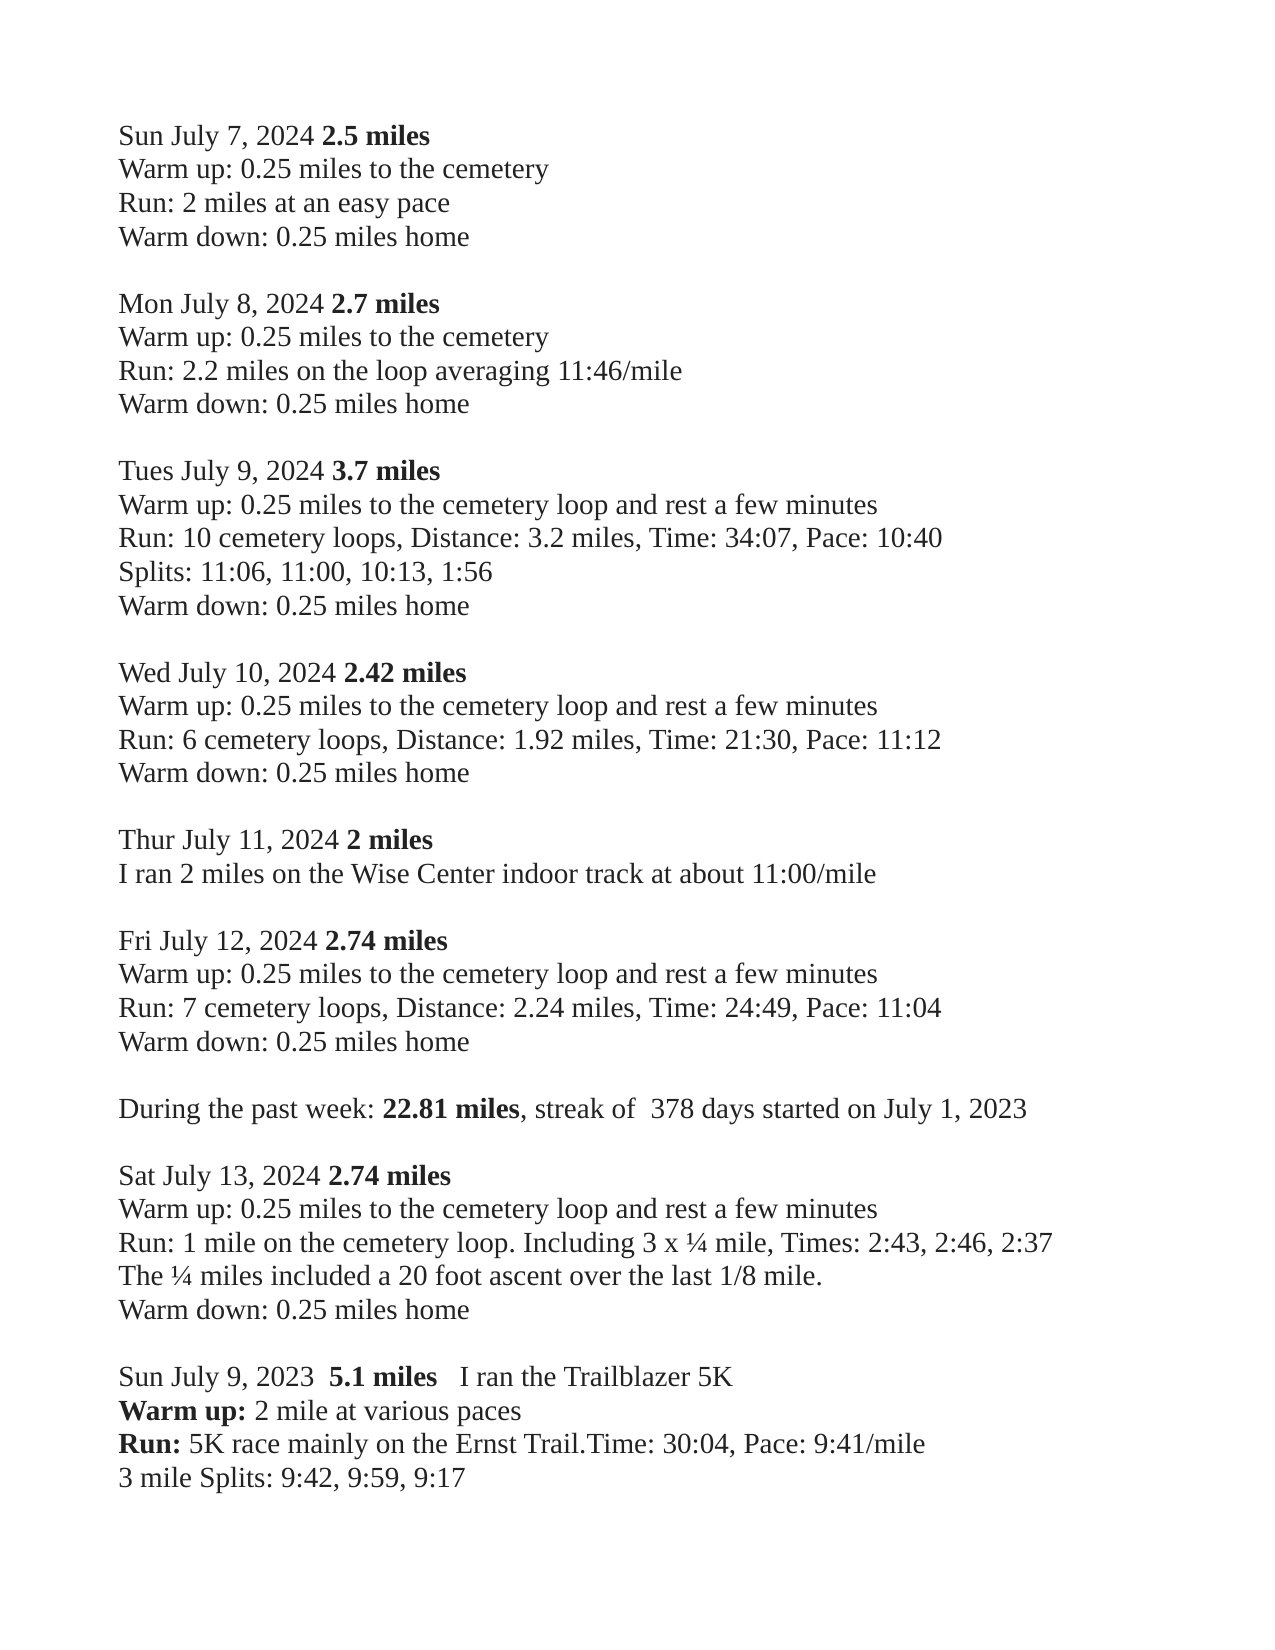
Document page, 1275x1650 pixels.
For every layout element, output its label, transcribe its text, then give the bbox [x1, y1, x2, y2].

text Sun July 7, 2024 2.5 miles [118, 118, 1161, 152]
text I ran 2 miles on the Wise Center indoor track at about 11:00/mile [118, 856, 1161, 889]
text Thur July 11, 2024 2 miles [118, 822, 1161, 856]
text Warm up: 2 mile at various paces [118, 1393, 1161, 1426]
text Sat July 13, 2024 2.74 miles [118, 1158, 1161, 1191]
text Sun July 9, 2023 5.1 miles I ran the Trailblazer 5K [118, 1359, 1161, 1393]
text Run: 2.2 miles on the loop averaging 11:46/mile [118, 353, 1161, 386]
text Warm up: 0.25 miles to the cemetery [118, 152, 1161, 185]
text Fri July 12, 2024 2.74 miles [118, 923, 1161, 957]
text Run: 6 cemetery loops, Distance: 1.92 miles, Time: 21:30, Pace: 11:12 [118, 722, 1161, 755]
text Splits: 11:06, 11:00, 10:13, 1:56 [118, 554, 1161, 588]
text During the past week: 22.81 miles, streak of 378 days started on July 1, 2023 [118, 1091, 1161, 1124]
text Warm down: 0.25 miles home [118, 588, 1161, 621]
text The ¼ miles included a 20 foot ascent over the last 1/8 mile. [118, 1258, 1161, 1292]
text Warm up: 0.25 miles to the cemetery loop and rest a few minutes [118, 957, 1161, 990]
text Warm down: 0.25 miles home [118, 1292, 1161, 1326]
text Warm down: 0.25 miles home [118, 219, 1161, 252]
text Run: 1 mile on the cemetery loop. Including 3 x ¼ mile, Times: 2:43, 2:46, 2:37 [118, 1225, 1161, 1258]
text Mon July 8, 2024 2.7 miles [118, 286, 1161, 319]
text Warm up: 0.25 miles to the cemetery [118, 319, 1161, 353]
text Run: 7 cemetery loops, Distance: 2.24 miles, Time: 24:49, Pace: 11:04 [118, 990, 1161, 1024]
text Run: 2 miles at an easy pace [118, 185, 1161, 219]
text Warm up: 0.25 miles to the cemetery loop and rest a few minutes [118, 487, 1161, 521]
text 3 mile Splits: 9:42, 9:59, 9:17 [118, 1460, 1161, 1493]
text Warm down: 0.25 miles home [118, 386, 1161, 420]
text Run: 5K race mainly on the Ernst Trail.Time: 30:04, Pace: 9:41/mile [118, 1426, 1161, 1460]
text Warm up: 0.25 miles to the cemetery loop and rest a few minutes [118, 1191, 1161, 1225]
text Warm down: 0.25 miles home [118, 755, 1161, 789]
text Wed July 10, 2024 2.42 miles [118, 655, 1161, 688]
text Warm down: 0.25 miles home [118, 1024, 1161, 1057]
text Warm up: 0.25 miles to the cemetery loop and rest a few minutes [118, 688, 1161, 722]
text Tues July 9, 2024 3.7 miles [118, 453, 1161, 487]
text Run: 10 cemetery loops, Distance: 3.2 miles, Time: 34:07, Pace: 10:40 [118, 521, 1161, 554]
